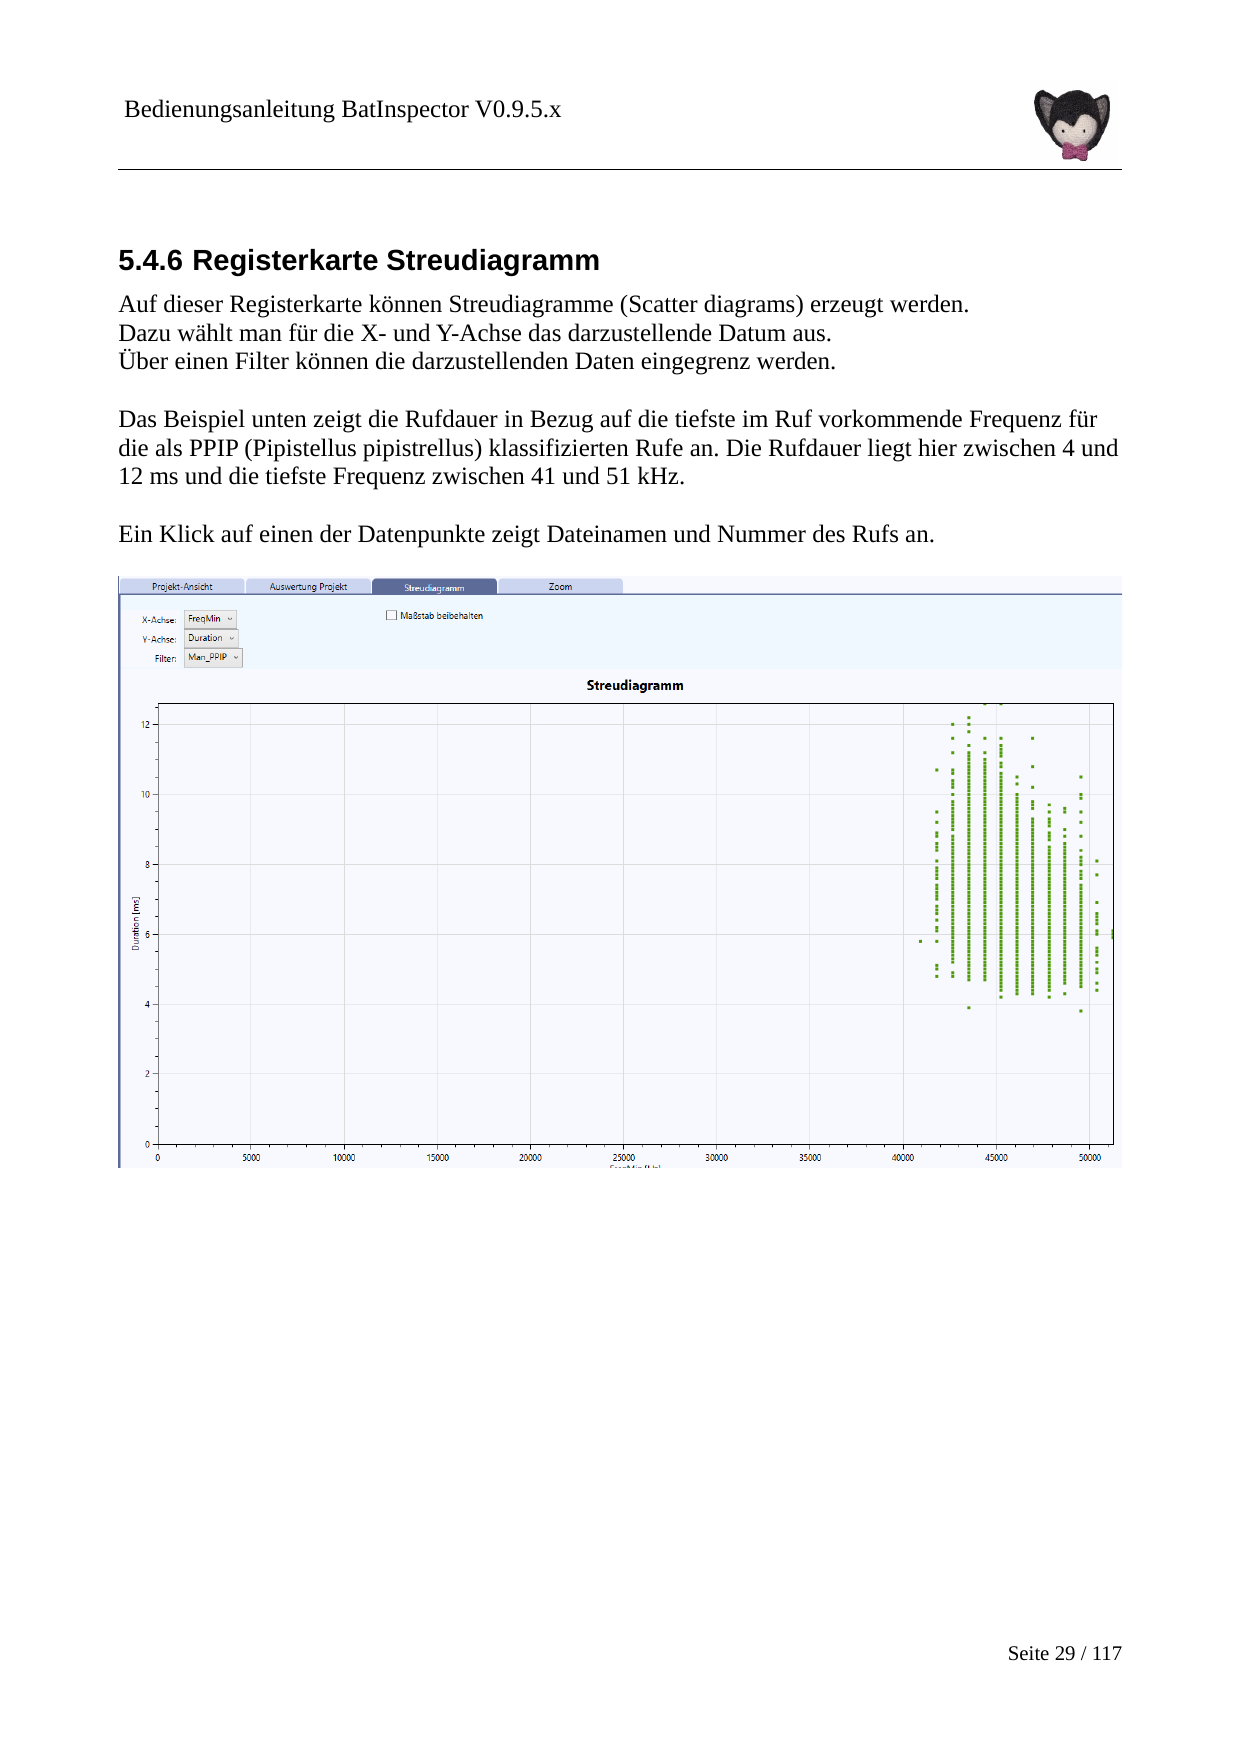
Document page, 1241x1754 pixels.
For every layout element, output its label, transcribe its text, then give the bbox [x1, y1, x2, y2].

picture [1030, 80, 1119, 169]
picture [118, 576, 1123, 1168]
subtitle Registerkarte Streudiagramm [118, 243, 1122, 276]
text Auf dieser Registerkarte können Streudiagramme (Scatter diagrams) erzeugt werden. [118, 289, 1122, 318]
text Dazu wählt man für die X- und Y-Achse das darzustellende Datum aus. [118, 318, 1122, 346]
text Ein Klick auf einen der Datenpunkte zeigt Dateinamen und Nummer des Rufs an. [118, 519, 1122, 548]
text Über einen Filter können die darzustellenden Daten eingegrenz werden. [118, 346, 1122, 375]
text Das Beispiel unten zeigt die Rufdauer in Bezug auf die tiefste im Ruf vorkommende Frequenz für die als PPIP (Pipistellus pipistrellus) klassifizierten Rufe an. Die Rufdauer liegt hier zwischen 4 und 12 ms und die tiefste Frequenz zwischen 41 und 51 kHz. [118, 404, 1122, 490]
